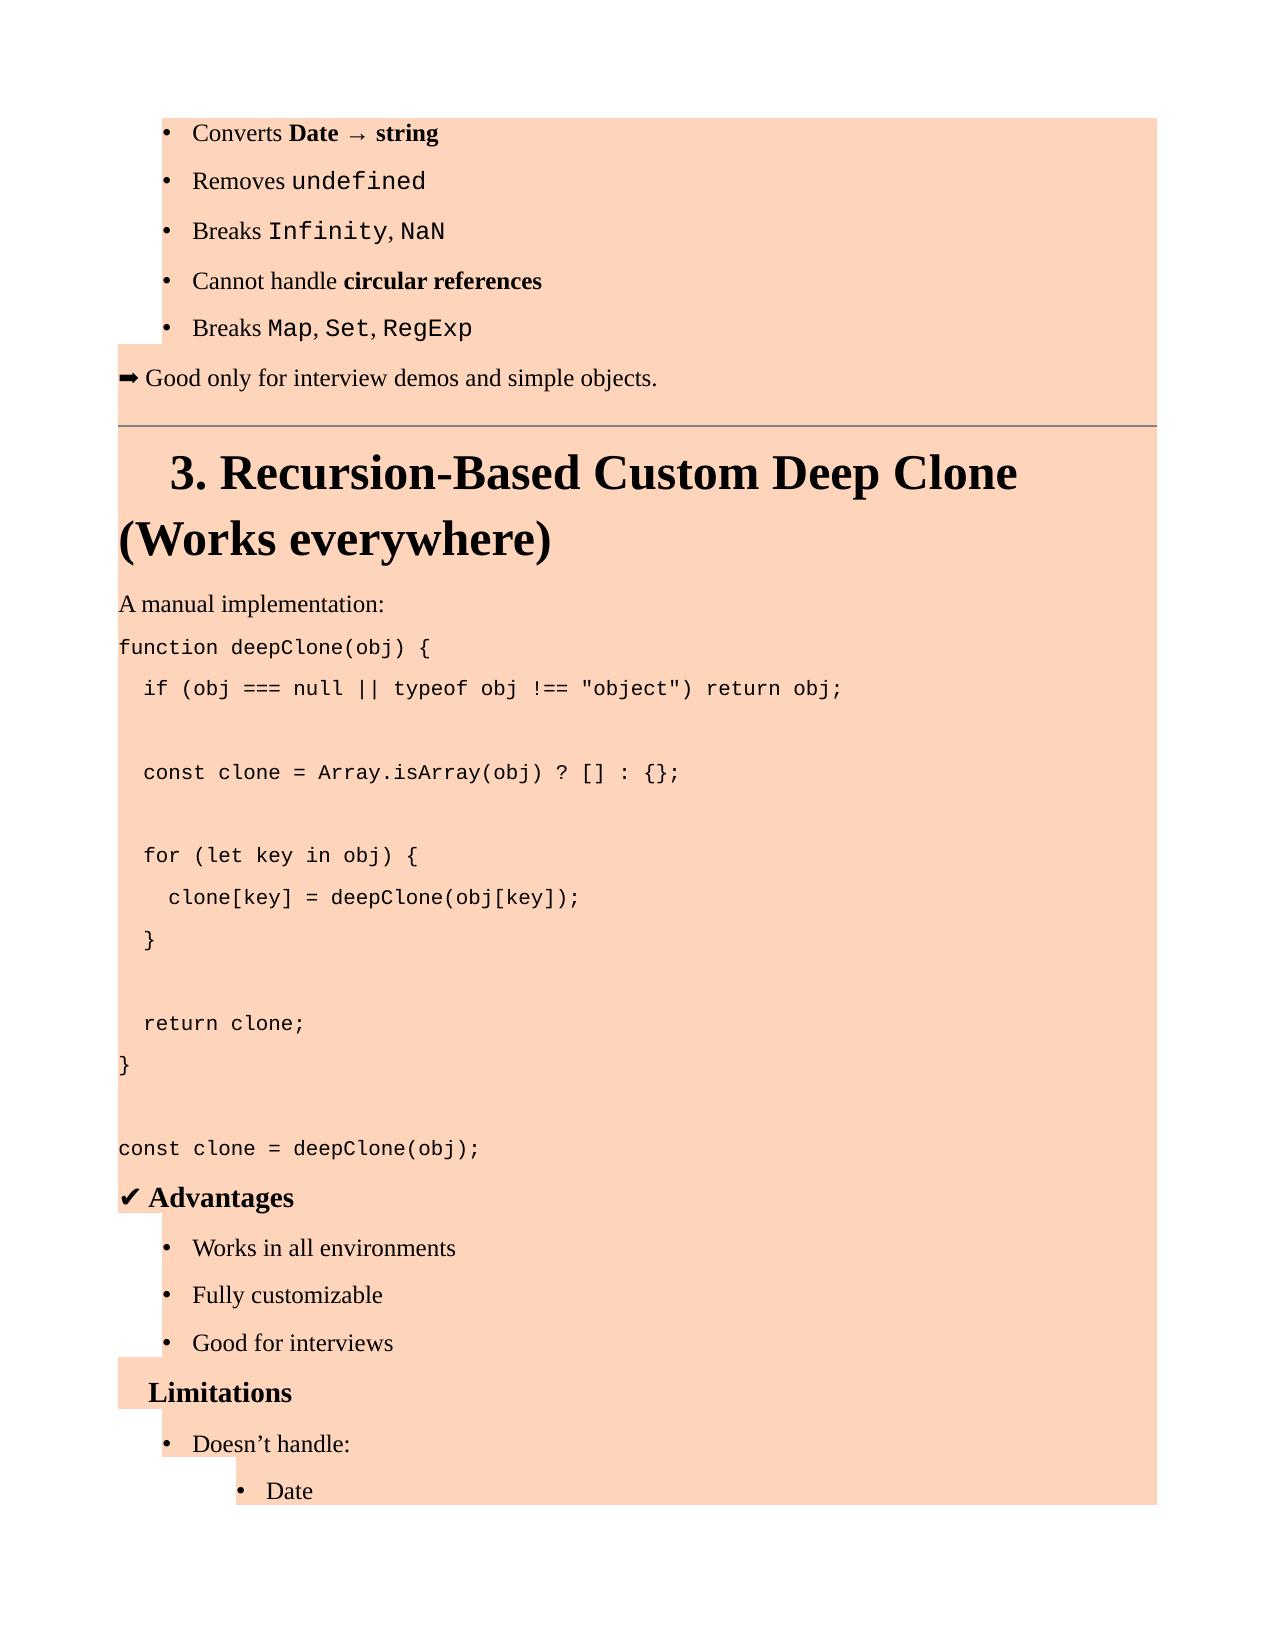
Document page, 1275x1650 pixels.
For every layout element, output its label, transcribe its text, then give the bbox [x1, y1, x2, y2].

list Fully customizable [162, 1280, 1157, 1309]
text ➡ Good only for interview demos and simple objects. [118, 363, 1157, 392]
text for (let key in obj) { [118, 846, 1157, 869]
subtitle ✅ 3. Recursion-Based Custom Deep Clone (Works everywhere) [118, 442, 1157, 566]
list Date [236, 1476, 1157, 1505]
subtitle ❌ Limitations [118, 1376, 1157, 1409]
subtitle ✔ Advantages [118, 1180, 1157, 1213]
list Removes undefined [162, 166, 1157, 197]
list Good for interviews [162, 1328, 1157, 1357]
text if (obj === null || typeof obj !== "object") return obj; [118, 678, 1157, 702]
list Breaks Map, Set, RegExp [162, 313, 1157, 344]
text A manual implementation: [118, 589, 1157, 618]
text } [118, 1054, 1157, 1078]
list Breaks Infinity, NaN [162, 216, 1157, 247]
list Doesn’t handle: [162, 1429, 1157, 1457]
text const clone = Array.isArray(obj) ? [] : {}; [118, 762, 1157, 786]
text return clone; [118, 1013, 1157, 1036]
text clone[key] = deepClone(obj[key]); [118, 887, 1157, 911]
list Converts Date → string [162, 118, 1157, 147]
text function deepClone(obj) { [118, 637, 1157, 660]
list Works in all environments [162, 1233, 1157, 1262]
list Cannot handle circular references [162, 266, 1157, 294]
text } [118, 929, 1157, 953]
text const clone = deepClone(obj); [118, 1138, 1157, 1162]
